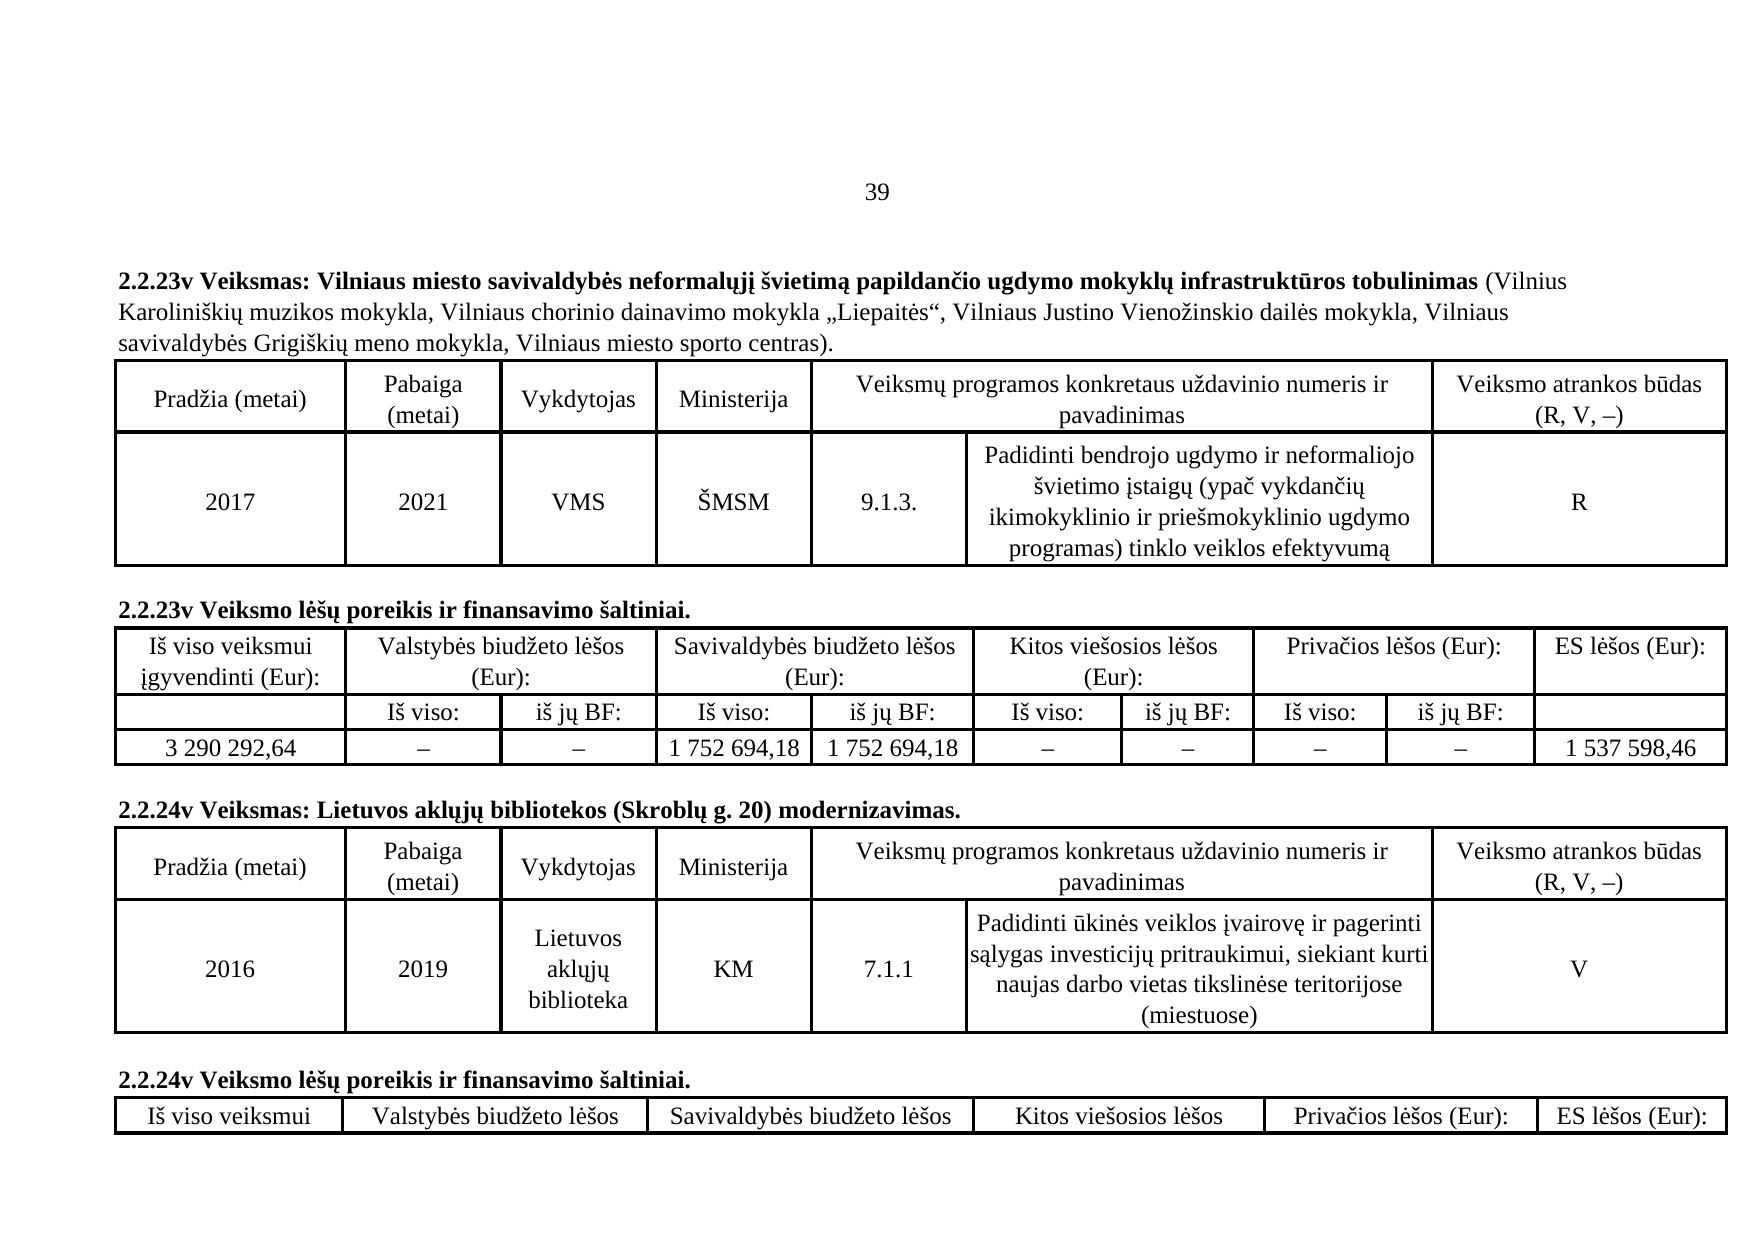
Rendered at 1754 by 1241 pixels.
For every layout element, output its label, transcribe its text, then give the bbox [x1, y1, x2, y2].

text 2.2.23v Veiksmas: Vilniaus miesto savivaldybės neformalųjį švietimą papildančio ugdymo mokyklų infrastruktūros tobulinimas (Vilnius Karoliniškių muzikos mokykla, Vilniaus chorinio dainavimo mokykla „Liepaitės“, Vilniaus Justino Vienožinskio dailės mokykla, Vilniaus savivaldybės Grigiškių meno mokykla, Vilniaus miesto sporto centras). [118, 266, 1636, 357]
table_cell iš jų BF: [1388, 696, 1533, 728]
table_header Kitos viešosios lėšos (Eur): [975, 630, 1252, 692]
table_cell 1 537 598,46 [1536, 731, 1725, 763]
table_cell Iš viso: [975, 696, 1120, 728]
table_header Pradžia (metai) [117, 362, 344, 430]
table_cell iš jų BF: [1123, 696, 1252, 728]
table_cell Iš viso: [1255, 696, 1385, 728]
table_cell Padidinti bendrojo ugdymo ir neformaliojo švietimo įstaigų (ypač vykdančių ikimokyklinio ir priešmokyklinio ugdymo programas) tinklo veiklos efektyvumą [968, 434, 1431, 563]
text 2.2.24v Veiksmo lėšų poreikis ir finansavimo šaltiniai. [118, 1065, 1636, 1094]
table_header Veiksmų programos konkretaus uždavinio numeris ir pavadinimas [813, 362, 1431, 430]
table_header Savivaldybės biudžeto lėšos (Eur): [658, 630, 972, 692]
table_cell Iš viso: [347, 696, 499, 728]
table_cell Padidinti ūkinės veiklos įvairovę ir pagerinti sąlygas investicijų pritraukimui, siekiant kurti naujas darbo vietas tikslinėse teritorijose (miestuose) [968, 901, 1431, 1031]
table_header Valstybės biudžeto lėšos (Eur): [347, 630, 655, 692]
table_header Pabaiga (metai) [347, 829, 499, 898]
table_cell 9.1.3. [813, 434, 965, 563]
table_cell – [1123, 731, 1252, 763]
table_header Kitos viešosios lėšos [975, 1099, 1263, 1131]
table_header ES lėšos (Eur): [1536, 630, 1725, 692]
table_header Pabaiga (metai) [347, 362, 499, 430]
table_cell V [1434, 901, 1725, 1031]
table_header Savivaldybės biudžeto lėšos [649, 1099, 972, 1131]
table_cell 7.1.1 [813, 901, 965, 1031]
table_header Ministerija [658, 362, 810, 430]
text 2.2.24v Veiksmas: Lietuvos aklųjų bibliotekos (Skroblų g. 20) modernizavimas. [118, 795, 1636, 824]
table_header Vykdytojas [503, 362, 655, 430]
table_header Privačios lėšos (Eur): [1266, 1099, 1536, 1131]
table_cell R [1434, 434, 1725, 563]
table_header Pradžia (metai) [117, 829, 344, 898]
table_cell 2021 [347, 434, 499, 563]
table_cell – [347, 731, 499, 763]
table_cell KM [658, 901, 810, 1031]
table_cell [1536, 696, 1725, 728]
table_cell [117, 696, 344, 728]
table_cell – [1255, 731, 1385, 763]
table_header ES lėšos (Eur): [1539, 1099, 1725, 1131]
table_header Iš viso veiksmui įgyvendinti (Eur): [117, 630, 344, 692]
table_header Veiksmo atrankos būdas (R, V, –) [1434, 829, 1725, 898]
table_header Valstybės biudžeto lėšos [344, 1099, 646, 1131]
table_cell 2016 [117, 901, 344, 1031]
table_header Privačios lėšos (Eur): [1255, 630, 1533, 692]
text 2.2.23v Veiksmo lėšų poreikis ir finansavimo šaltiniai. [118, 595, 1636, 624]
table_cell Lietuvos aklųjų biblioteka [503, 901, 655, 1031]
table_cell – [1388, 731, 1533, 763]
table_header Iš viso veiksmui [117, 1099, 341, 1131]
table_cell 2019 [347, 901, 499, 1031]
table_cell – [975, 731, 1120, 763]
table_cell iš jų BF: [503, 696, 655, 728]
table_cell Iš viso: [658, 696, 810, 728]
table_cell VMS [503, 434, 655, 563]
table_cell 1 752 694,18 [813, 731, 972, 763]
table_header Veiksmo atrankos būdas (R, V, –) [1434, 362, 1725, 430]
table_cell 1 752 694,18 [658, 731, 810, 763]
table_cell iš jų BF: [813, 696, 972, 728]
table_header Veiksmų programos konkretaus uždavinio numeris ir pavadinimas [813, 829, 1431, 898]
table_cell ŠMSM [658, 434, 810, 563]
table_cell 3 290 292,64 [117, 731, 344, 763]
table_header Ministerija [658, 829, 810, 898]
table_cell – [503, 731, 655, 763]
table_cell 2017 [117, 434, 344, 563]
table_header Vykdytojas [503, 829, 655, 898]
